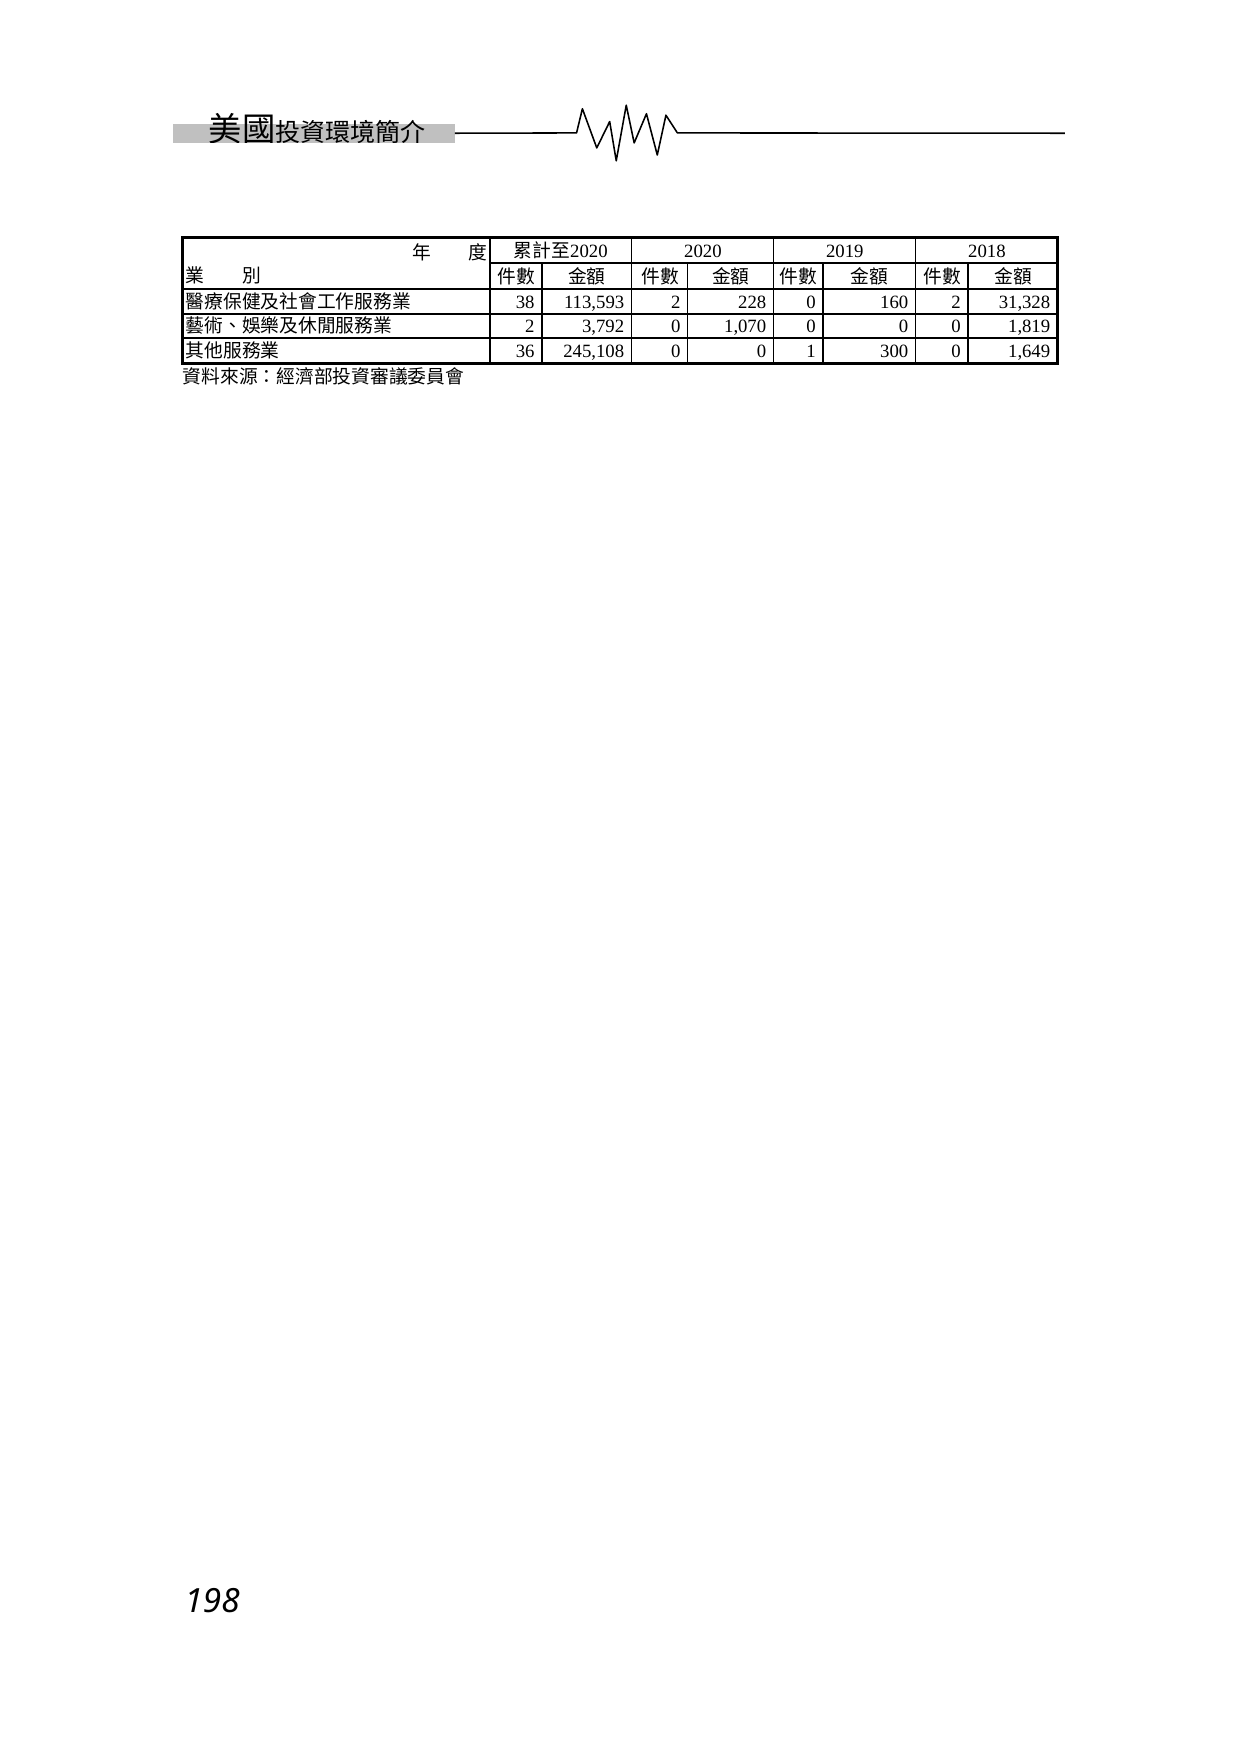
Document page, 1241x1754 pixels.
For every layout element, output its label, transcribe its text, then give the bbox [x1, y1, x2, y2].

table_cell 1,649 [969, 339, 1056, 362]
table_header 2018 [916, 239, 1056, 262]
table_cell 0 [774, 290, 822, 313]
table_cell 2 [916, 290, 967, 313]
table_cell 0 [632, 339, 687, 362]
table_cell 藝術、娛樂及休閒服務業 [184, 315, 489, 337]
table_cell 件數 [632, 264, 687, 288]
table_cell 醫療保健及社會工作服務業 [184, 290, 489, 313]
table_header 年 度 業 別 [184, 239, 489, 288]
table_cell 1,070 [688, 315, 773, 337]
table_cell 38 [491, 290, 541, 313]
table_cell 228 [688, 290, 773, 313]
table_cell 金額 [824, 264, 915, 288]
table_cell 113,593 [543, 290, 631, 313]
table_header 2019 [774, 239, 915, 262]
table_cell 300 [824, 339, 915, 362]
text 資料來源：經濟部投資審議委員會 [183, 365, 1058, 388]
table_cell 0 [774, 315, 822, 337]
table_cell 件數 [916, 264, 967, 288]
table_cell 245,108 [543, 339, 631, 362]
table_header 2020 [632, 239, 773, 262]
table_cell 0 [632, 315, 687, 337]
table_cell 金額 [688, 264, 773, 288]
table_cell 金額 [543, 264, 631, 288]
table_cell 36 [491, 339, 541, 362]
table_cell 0 [688, 339, 773, 362]
table_cell 件數 [491, 264, 541, 288]
table_cell 1 [774, 339, 822, 362]
table_cell 0 [916, 339, 967, 362]
table_header 累計至2020 [491, 239, 631, 262]
table_cell 件數 [774, 264, 822, 288]
table_cell 金額 [969, 264, 1056, 288]
table_cell 1,819 [969, 315, 1056, 337]
table_cell 31,328 [969, 290, 1056, 313]
table_cell 0 [824, 315, 915, 337]
table_cell 2 [632, 290, 687, 313]
table_cell 其他服務業 [184, 339, 489, 362]
table_cell 0 [916, 315, 967, 337]
table_cell 160 [824, 290, 915, 313]
table_cell 2 [491, 315, 541, 337]
table_cell 3,792 [543, 315, 631, 337]
